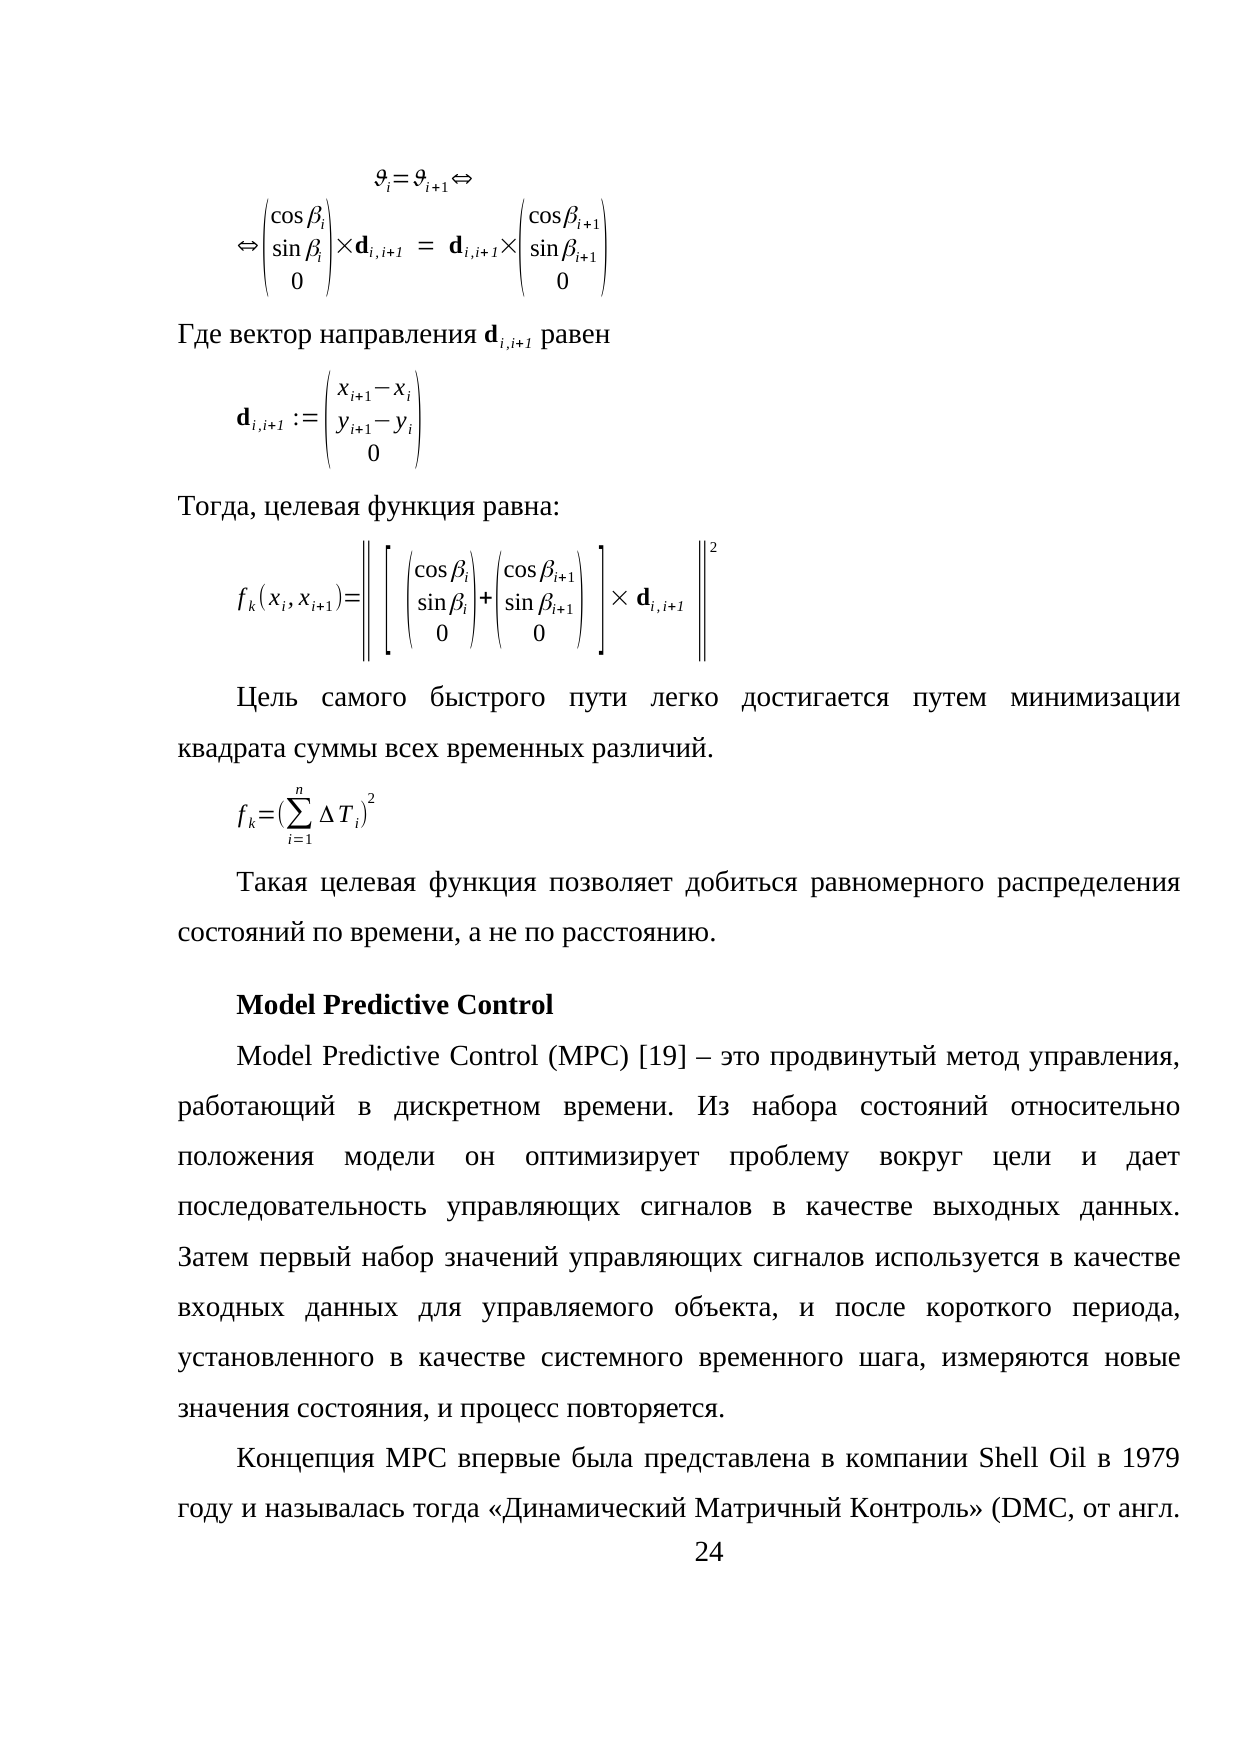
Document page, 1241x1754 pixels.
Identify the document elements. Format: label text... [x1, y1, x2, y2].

text Где вектор направления равен [177, 316, 1181, 352]
text Model Predictive Control (MPC) [19] – это продвинутый метод управления, работающий в дискретном времени. Из набора состояний относительно положения модели он оптимизирует проблему вокруг цели и дает последовательность управляющих сигналов в качестве выходных данных. Затем первый набор значений управляющих сигналов используется в качестве входных данных для управляемого объекта, и после короткого периода, установленного в качестве системного временного шага, измеряются новые значения состояния, и процесс повторяется. [177, 1038, 1181, 1423]
text Тогда, целевая функция равна: [177, 488, 1181, 521]
text Концепция MPC впервые была представлена в компании Shell Oil в 1979 году и называлась тогда «Динамический Матричный Контроль» (DMC, от англ. [177, 1440, 1181, 1524]
text Такая целевая функция позволяет добиться равномерного распределения состояний по времени, а не по расстоянию. [177, 864, 1181, 948]
text Цель самого быстрого пути легко достигается путем минимизации квадрата суммы всех временных различий. [177, 679, 1181, 763]
subtitle Model Predictive Control [177, 987, 1181, 1021]
